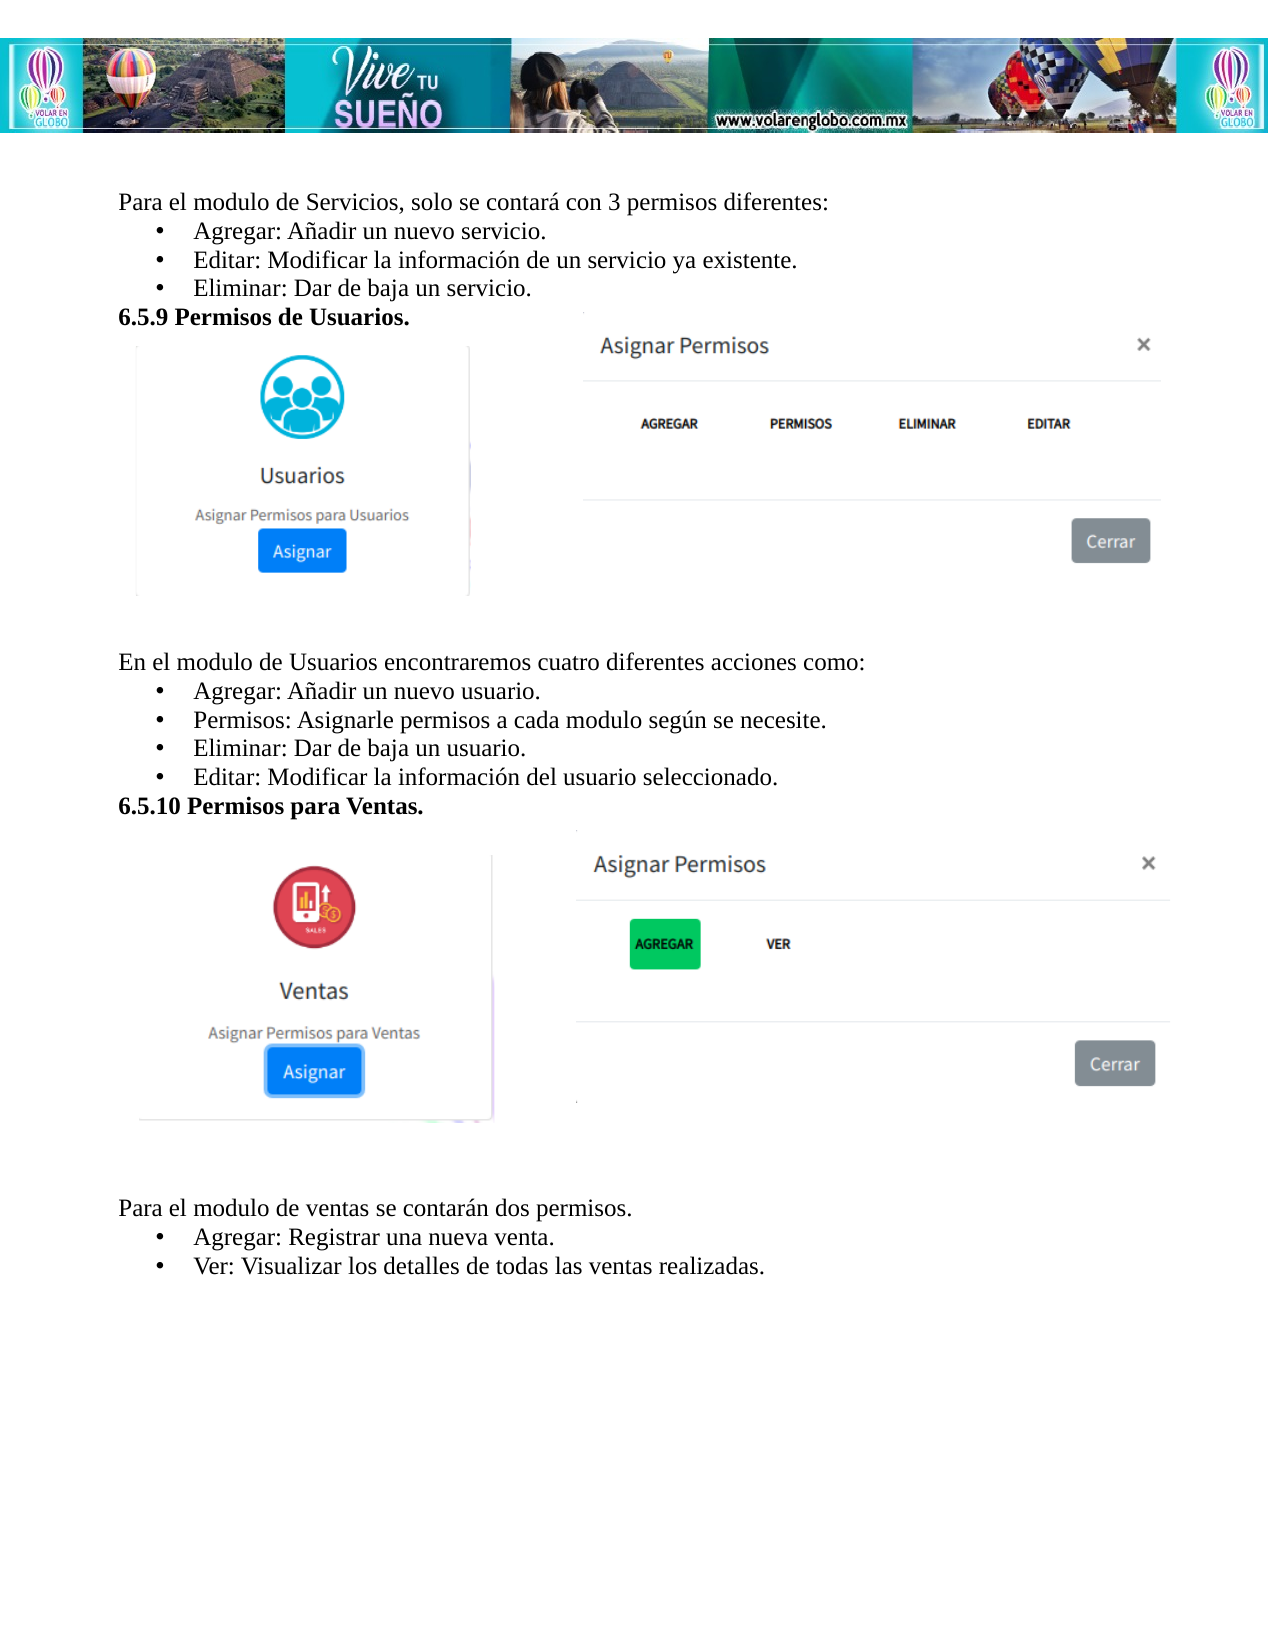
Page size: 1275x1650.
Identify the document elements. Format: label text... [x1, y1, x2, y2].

list Agregar: Registrar una nueva venta. [156, 1222, 1157, 1251]
picture [0, 38, 1268, 133]
text 6.5.10 Permisos para Ventas. [118, 791, 1157, 820]
picture [139, 855, 495, 1123]
list Editar: Modificar la información del usuario seleccionado. [156, 762, 1157, 791]
list Eliminar: Dar de baja un servicio. [156, 273, 1157, 302]
text 6.5.9 Permisos de Usuarios. [118, 302, 1157, 331]
picture [576, 830, 1171, 1103]
list Eliminar: Dar de baja un usuario. [156, 733, 1157, 762]
list Agregar: Añadir un nuevo servicio. [156, 216, 1157, 245]
text Para el modulo de Servicios, solo se contará con 3 permisos diferentes: [118, 187, 1157, 216]
list Permisos: Asignarle permisos a cada modulo según se necesite. [156, 705, 1157, 733]
text En el modulo de Usuarios encontraremos cuatro diferentes acciones como: [118, 647, 1157, 676]
list Editar: Modificar la información de un servicio ya existente. [156, 245, 1157, 273]
list Agregar: Añadir un nuevo usuario. [156, 676, 1157, 705]
picture [135, 346, 471, 596]
text Para el modulo de ventas se contarán dos permisos. [118, 1193, 1157, 1222]
picture [583, 312, 1161, 569]
list Ver: Visualizar los detalles de todas las ventas realizadas. [156, 1251, 1157, 1280]
